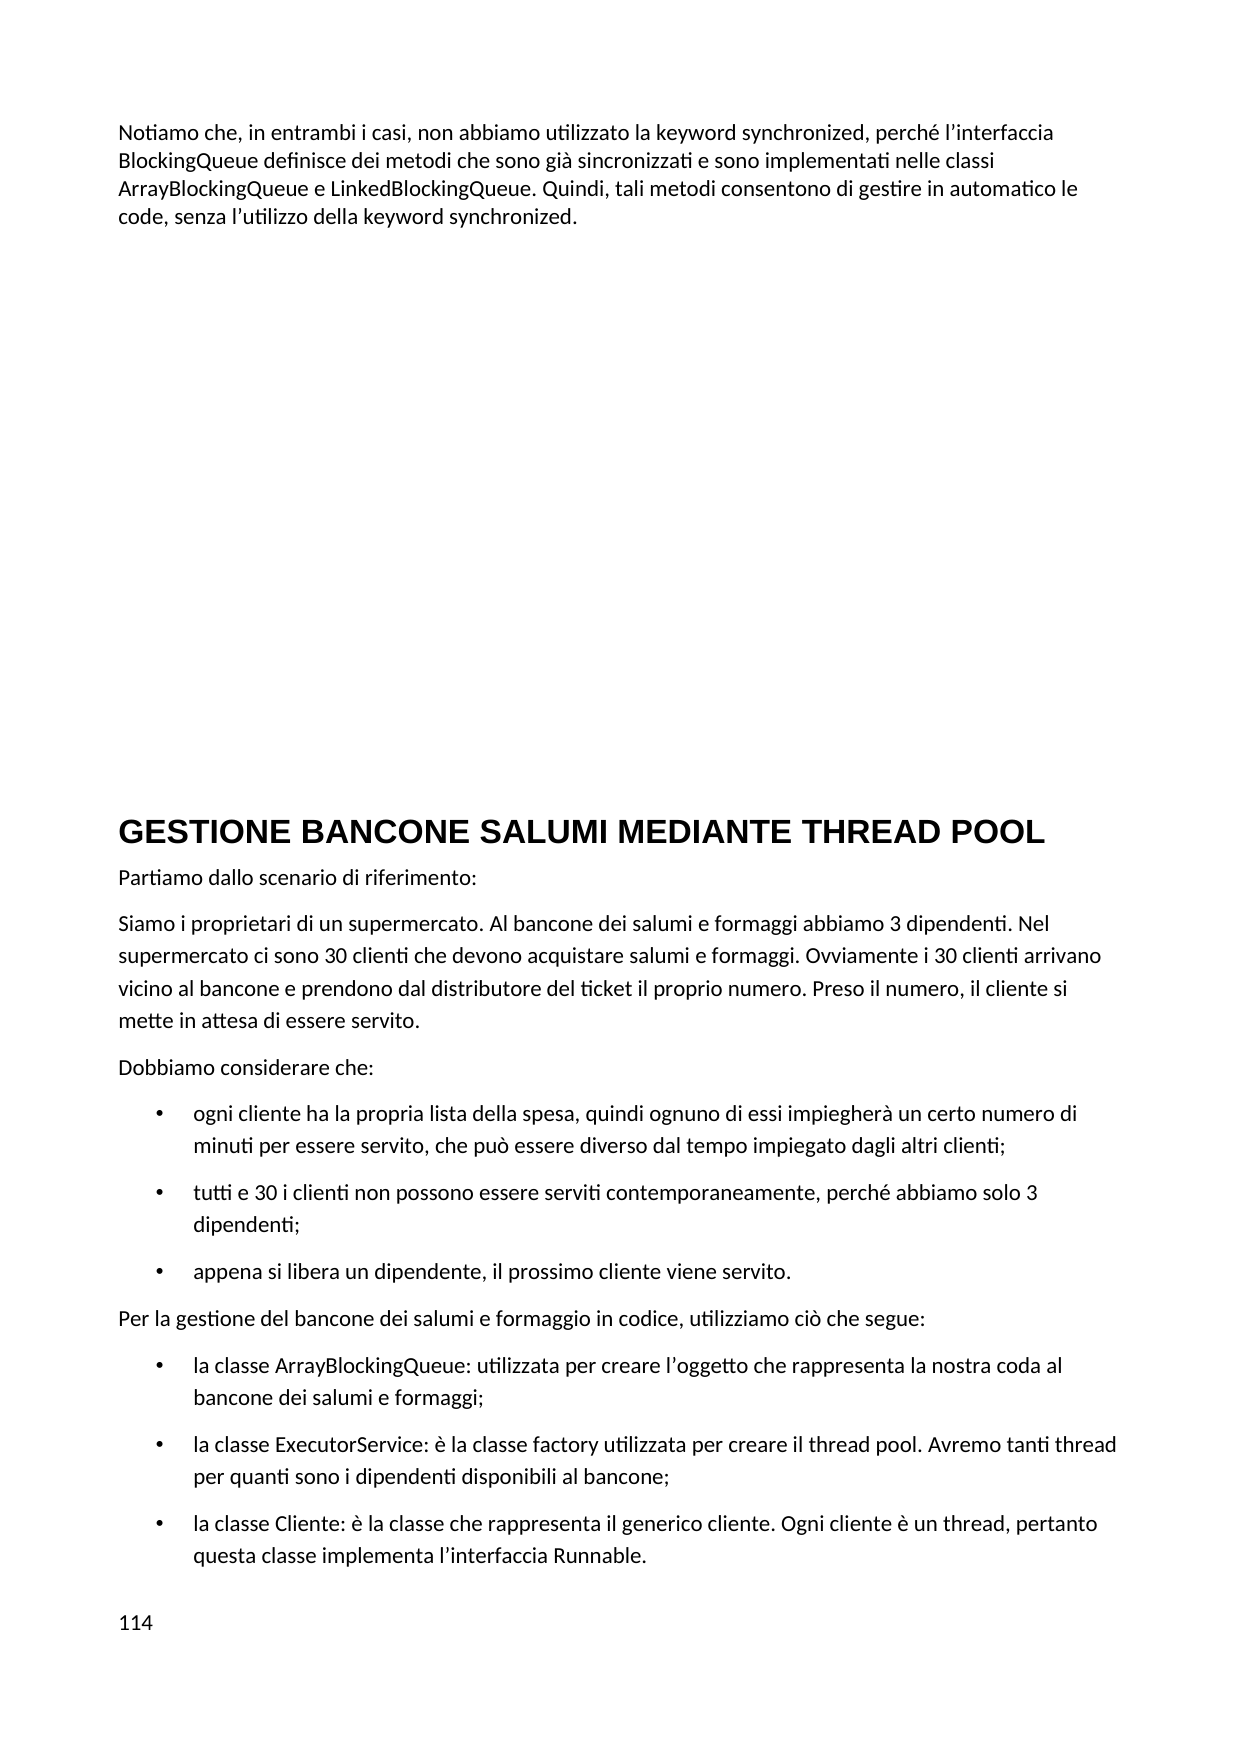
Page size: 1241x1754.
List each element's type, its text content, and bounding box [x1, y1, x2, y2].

list ogni cliente ha la propria lista della spesa, quindi ognuno di essi impiegherà un certo numero di minuti per essere servito, che può essere diverso dal tempo impiegato dagli altri clienti; [156, 1099, 1122, 1160]
text Partiamo dallo scenario di riferimento: [118, 863, 1122, 891]
text Per la gestione del bancone dei salumi e formaggio in codice, utilizziamo ciò che segue: [118, 1304, 1122, 1332]
list la classe ArrayBlockingQueue: utilizzata per creare l’oggetto che rappresenta la nostra coda al bancone dei salumi e formaggi; [156, 1351, 1122, 1411]
subtitle GESTIONE BANCONE SALUMI MEDIANTE THREAD POOL [118, 811, 1122, 850]
text Dobbiamo considerare che: [118, 1053, 1122, 1081]
list la classe Cliente: è la classe che rappresenta il generico cliente. Ogni cliente è un thread, pertanto questa classe implementa l’interfaccia Runnable. [156, 1509, 1122, 1569]
text Notiamo che, in entrambi i casi, non abbiamo utilizzato la keyword synchronized, perché l’interfaccia BlockingQueue definisce dei metodi che sono già sincronizzati e sono implementati nelle classi ArrayBlockingQueue e LinkedBlockingQueue. Quindi, tali metodi consentono di gestire in automatico le code, senza l’utilizzo della keyword synchronized. [118, 118, 1122, 230]
list appena si libera un dipendente, il prossimo cliente viene servito. [156, 1257, 1122, 1285]
list tutti e 30 i clienti non possono essere serviti contemporaneamente, perché abbiamo solo 3 dipendenti; [156, 1178, 1122, 1239]
list la classe ExecutorService: è la classe factory utilizzata per creare il thread pool. Avremo tanti thread per quanti sono i dipendenti disponibili al bancone; [156, 1430, 1122, 1490]
text Siamo i proprietari di un supermercato. Al bancone dei salumi e formaggi abbiamo 3 dipendenti. Nel supermercato ci sono 30 clienti che devono acquistare salumi e formaggi. Ovviamente i 30 clienti arrivano vicino al bancone e prendono dal distributore del ticket il proprio numero. Preso il numero, il cliente si mette in attesa di essere servito. [118, 909, 1122, 1034]
